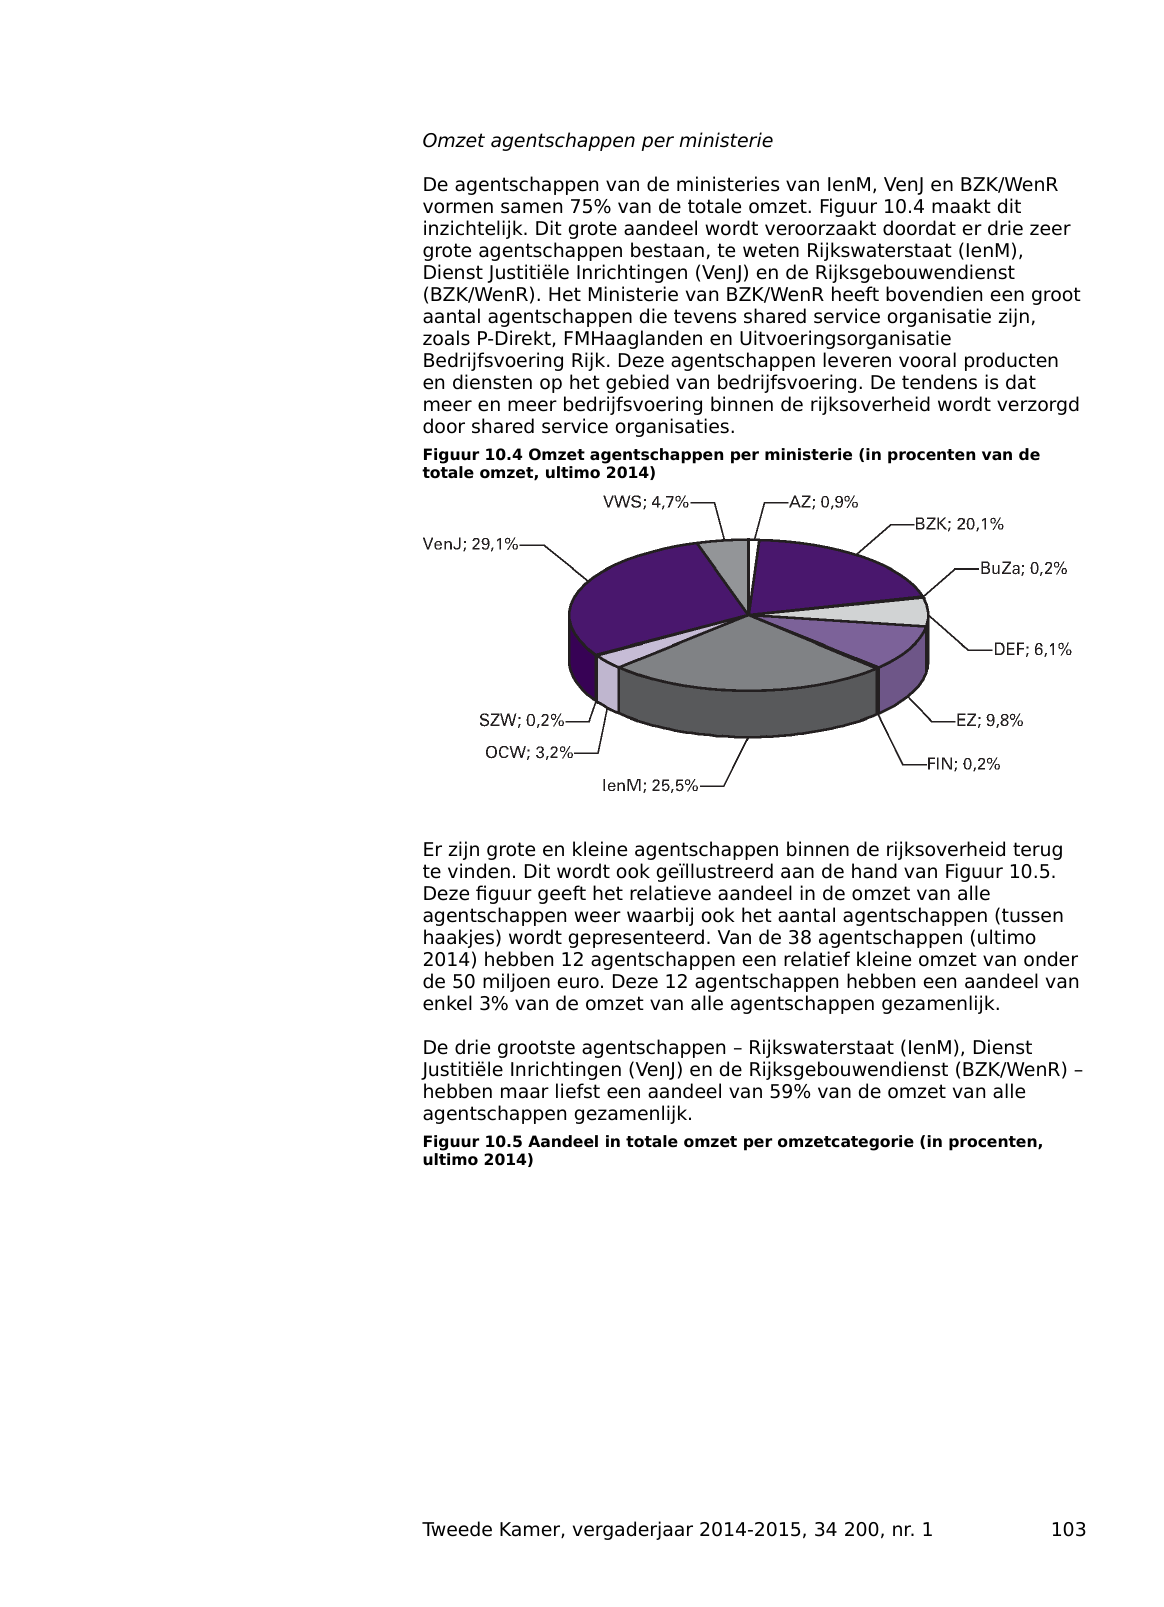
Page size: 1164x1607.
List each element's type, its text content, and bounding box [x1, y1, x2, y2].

text Figuur 10.4 Omzet agentschappen per ministerie (in procenten van de totale omzet, ultimo 2014) [422, 446, 1072, 482]
subtitle Omzet agentschappen per ministerie [422, 130, 1087, 152]
text Figuur 10.5 Aandeel in totale omzet per omzetcategorie (in procenten, ultimo 2014) [422, 1133, 1072, 1169]
picture [422, 493, 1072, 795]
text De drie grootste agentschappen – Rijkswaterstaat (IenM), Dienst Justitiële Inrichtingen (VenJ) en de Rijksgebouwendienst (BZK/WenR) – hebben maar liefst een aandeel van 59% van de omzet van alle agentschappen gezamenlijk. [422, 1037, 1087, 1125]
text De agentschappen van de ministeries van IenM, VenJ en BZK/WenR vormen samen 75% van de totale omzet. Figuur 10.4 maakt dit inzichtelijk. Dit grote aandeel wordt veroorzaakt doordat er drie zeer grote agentschappen bestaan, te weten Rijkswaterstaat (IenM), Dienst Justitiële Inrichtingen (VenJ) en de Rijksgebouwendienst (BZK/WenR). Het Ministerie van BZK/WenR heeft bovendien een groot aantal agentschappen die tevens shared service organisatie zijn, zoals P-Direkt, FMHaaglanden en Uitvoeringsorganisatie Bedrijfsvoering Rijk. Deze agentschappen leveren vooral producten en diensten op het gebied van bedrijfsvoering. De tendens is dat meer en meer bedrijfsvoering binnen de rijksoverheid wordt verzorgd door shared service organisaties. [422, 174, 1087, 438]
text Er zijn grote en kleine agentschappen binnen de rijksoverheid terug te vinden. Dit wordt ook geïllustreerd aan de hand van Figuur 10.5. Deze figuur geeft het relatieve aandeel in de omzet van alle agentschappen weer waarbij ook het aantal agentschappen (tussen haakjes) wordt gepresenteerd. Van de 38 agentschappen (ultimo 2014) hebben 12 agentschappen een relatief kleine omzet van onder de 50 miljoen euro. Deze 12 agentschappen hebben een aandeel van enkel 3% van de omzet van alle agentschappen gezamenlijk. [422, 839, 1087, 1015]
